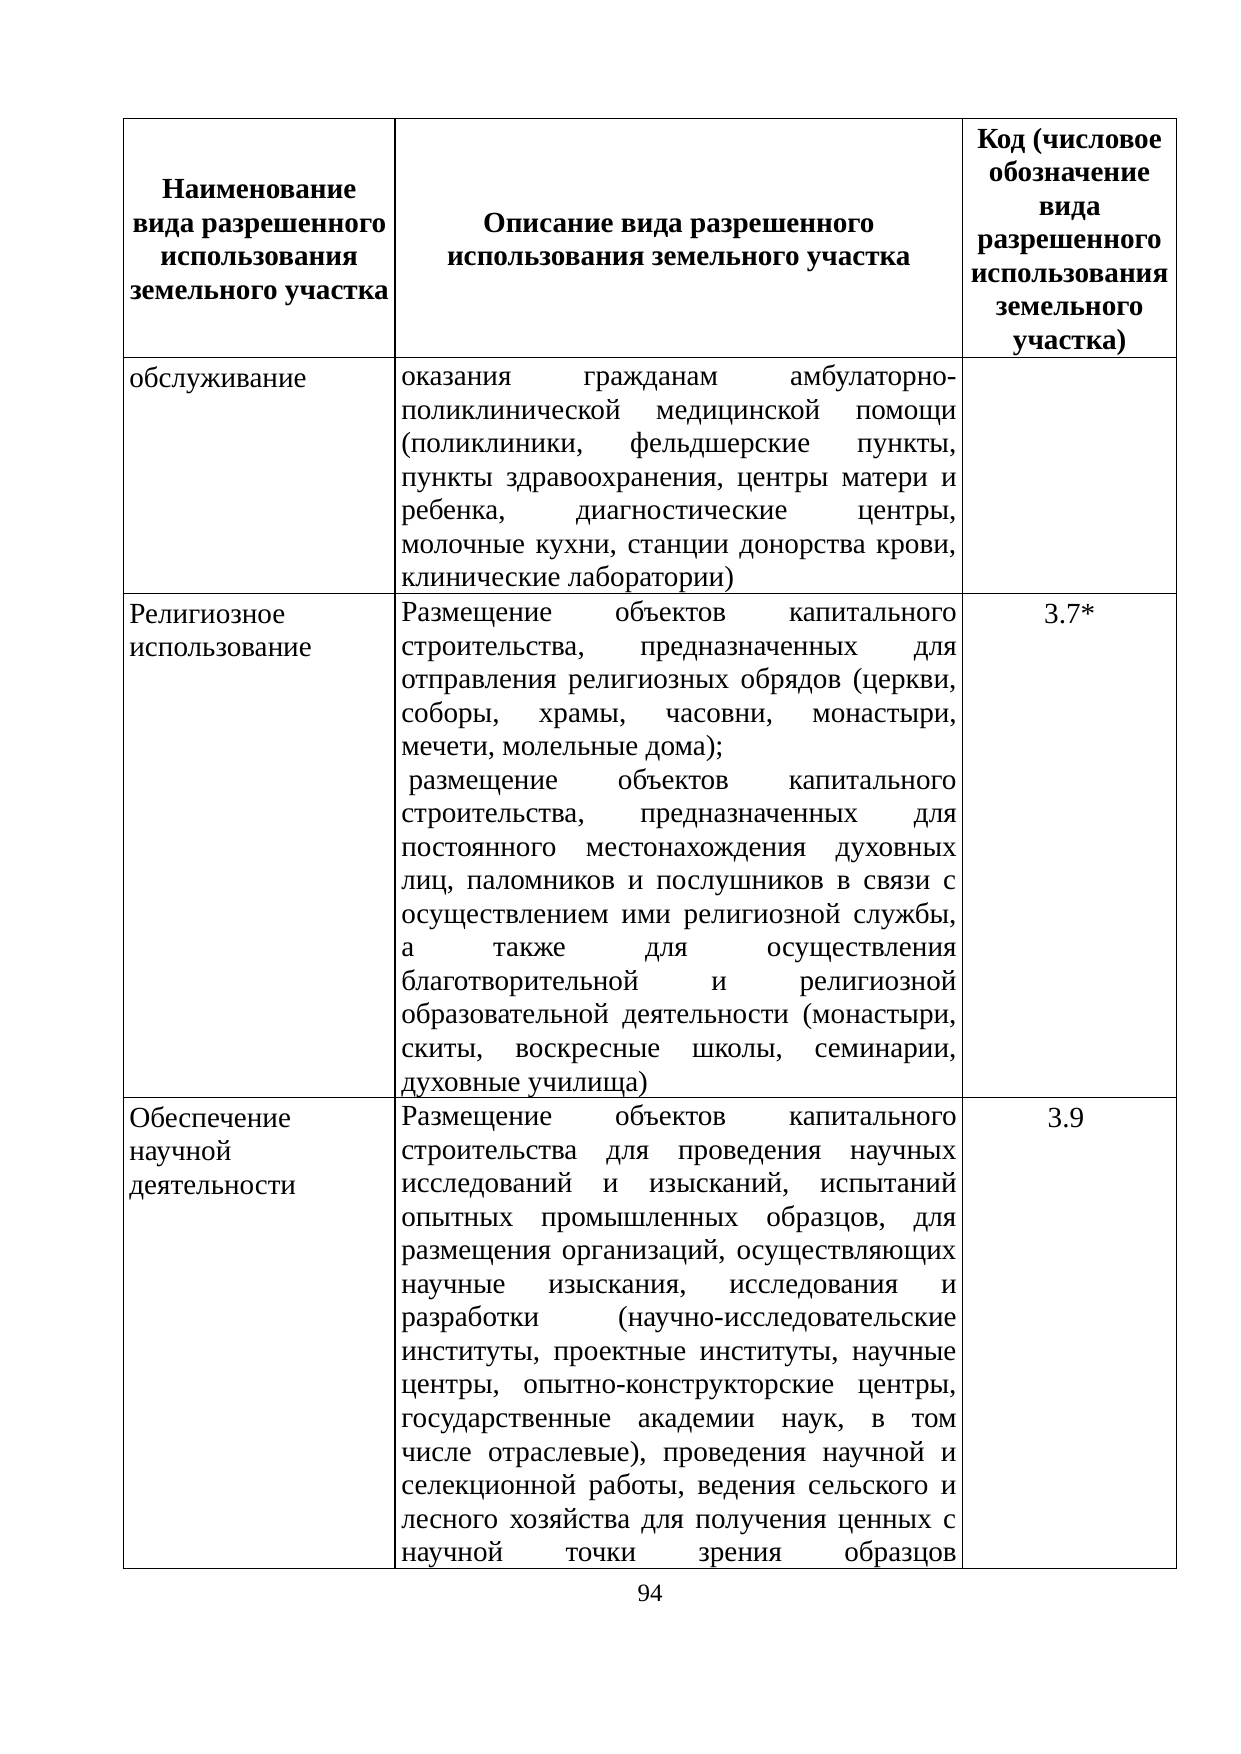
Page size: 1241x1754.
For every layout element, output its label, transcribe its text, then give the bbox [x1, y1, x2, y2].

table_cell [963, 358, 1176, 593]
table_cell оказания гражданам амбулаторно-поликлинической медицинской помощи (поликлиники, фельдшерские пункты, пункты здравоохранения, центры матери и ребенка, диагностические центры, молочные кухни, станции донорства крови, клинические лаборатории) [396, 358, 962, 593]
table_cell обслуживание [124, 358, 394, 593]
table_header Код (числовое обозначение вида разрешенного использования земельного участка) [963, 119, 1176, 357]
table_cell 3.9 [963, 1098, 1176, 1568]
table_cell Обеспечение научной деятельности [124, 1098, 394, 1568]
table_cell Размещение объектов капитального строительства для проведения научных исследований и изысканий, испытаний опытных промышленных образцов, для размещения организаций, осуществляющих научные изыскания, исследования и разработки (научно-исследовательские институты, проектные институты, научные центры, опытно-конструкторские центры, государственные академии наук, в том числе отраслевые), проведения научной и селекционной работы, ведения сельского и лесного хозяйства для получения ценных с научной точки зрения образцов [396, 1098, 962, 1568]
table_header Наименование вида разрешенного использования земельного участка [124, 119, 394, 357]
table_header Описание вида разрешенного использования земельного участка [396, 119, 962, 357]
table_cell Религиозное использование [124, 594, 394, 1097]
table_cell 3.7* [963, 594, 1176, 1097]
table_cell Размещение объектов капитального строительства, предназначенных для отправления религиозных обрядов (церкви, соборы, храмы, часовни, монастыри, мечети, молельные дома); размещение объектов капитального строительства, предназначенных для постоянного местонахождения духовных лиц, паломников и послушников в связи с осуществлением ими религиозной службы, а также для осуществления благотворительной и религиозной образовательной деятельности (монастыри, скиты, воскресные школы, семинарии, духовные училища) [396, 594, 962, 1097]
